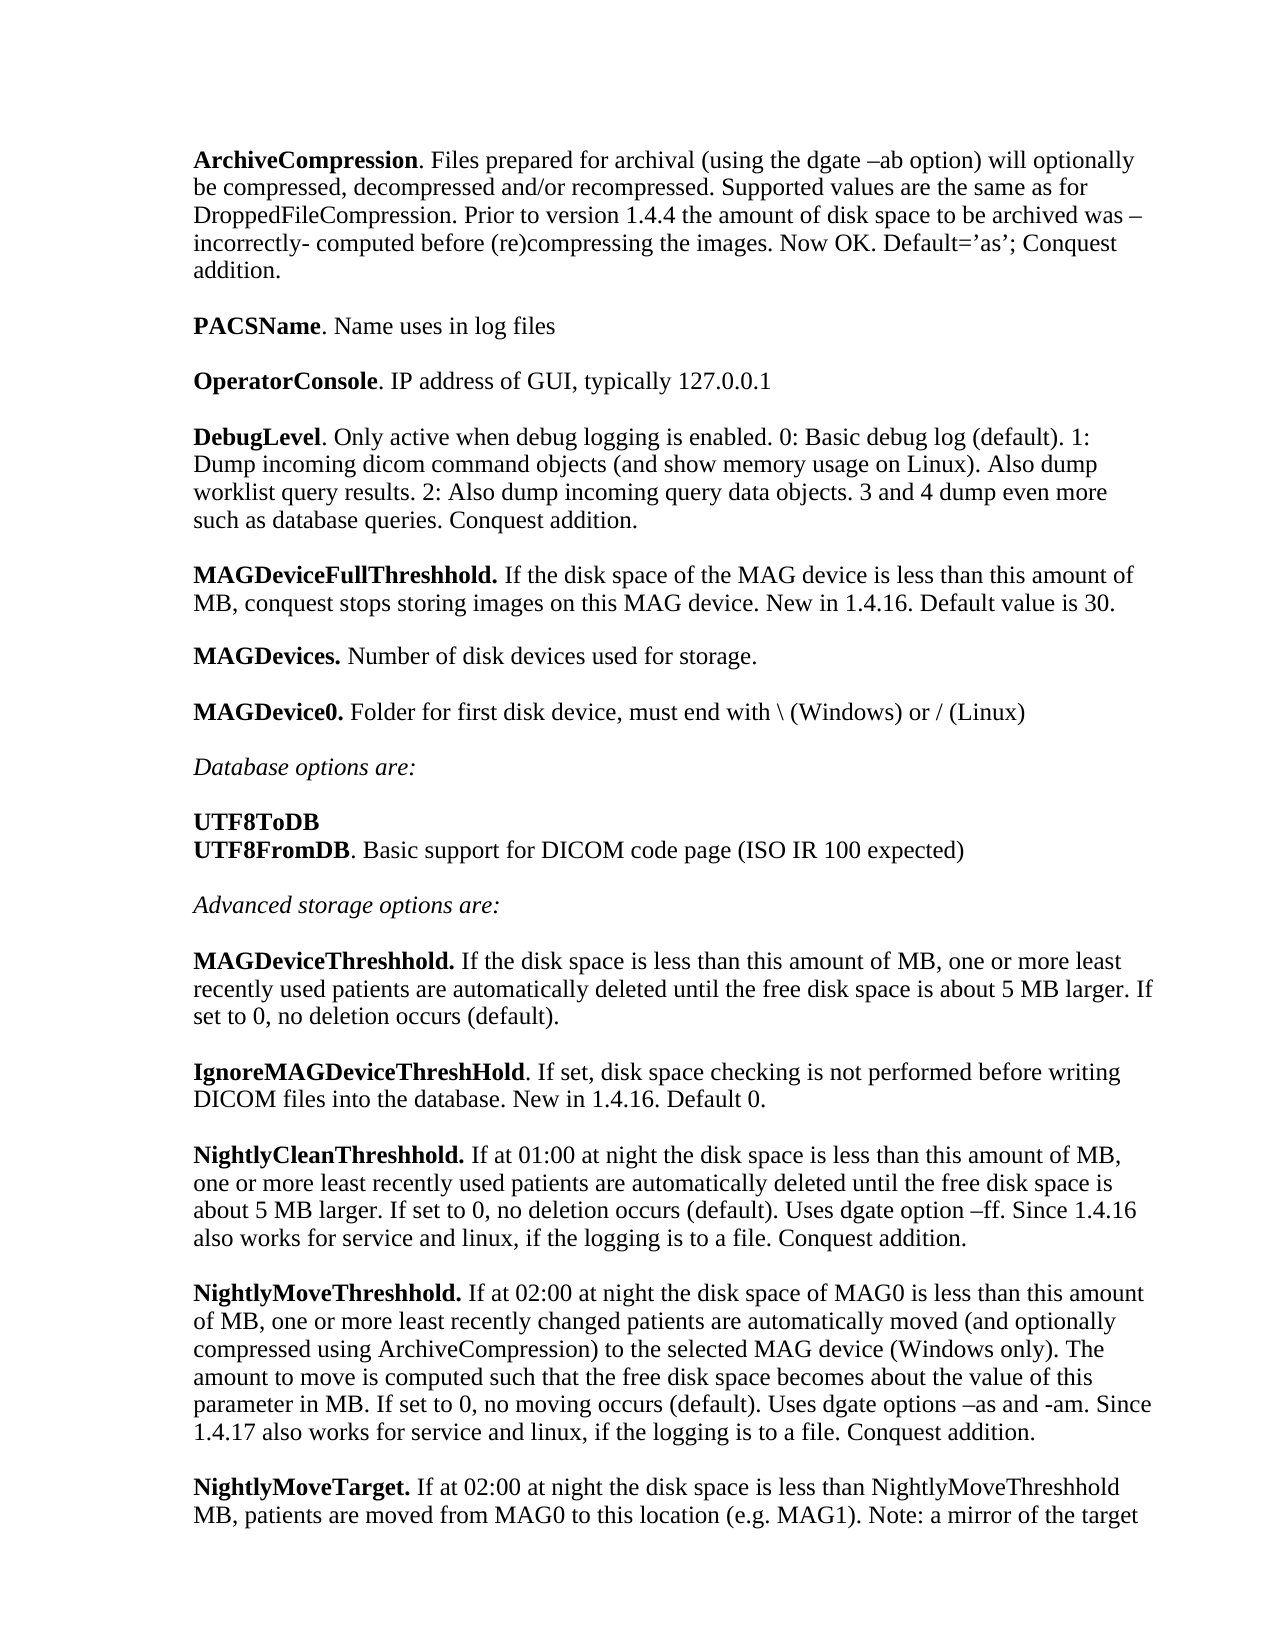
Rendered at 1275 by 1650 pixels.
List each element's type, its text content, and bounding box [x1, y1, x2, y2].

text UTF8FromDB. Basic support for DICOM code page (ISO IR 100 expected) [193, 836, 1157, 864]
text IgnoreMAGDeviceThreshHold. If set, disk space checking is not performed before writing DICOM files into the database. New in 1.4.16. Default 0. [193, 1058, 1157, 1113]
text Advanced storage options are: [193, 892, 1157, 919]
text MAGDevices. Number of disk devices used for storage. [193, 642, 1157, 670]
text UTF8ToDB [193, 808, 1157, 836]
text NightlyCleanThreshhold. If at 01:00 at night the disk space is less than this amount of MB, one or more least recently used patients are automatically deleted until the free disk space is about 5 MB larger. If set to 0, no deletion occurs (default). Uses dgate option –ff. Since 1.4.16 also works for service and linux, if the logging is to a file. Conquest addition. [193, 1141, 1157, 1252]
text MAGDeviceFullThreshhold. If the disk space of the MAG device is less than this amount of MB, conquest stops storing images on this MAG device. New in 1.4.16. Default value is 30. [193, 561, 1157, 617]
text MAGDeviceThreshhold. If the disk space is less than this amount of MB, one or more least recently used patients are automatically deleted until the free disk space is about 5 MB larger. If set to 0, no deletion occurs (default). [193, 947, 1157, 1030]
text Database options are: [193, 753, 1157, 781]
text OperatorConsole. IP address of GUI, typically 127.0.0.1 [193, 367, 1157, 395]
subtitle DebugLevel. Only active when debug logging is enabled. 0: Basic debug log (default). 1: Dump incoming dicom command objects (and show memory usage on Linux). Also dump worklist query results. 2: Also dump incoming query data objects. 3 and 4 dump even more such as database queries. Conquest addition. [193, 423, 1157, 534]
text PACSName. Name uses in log files [193, 312, 1157, 340]
text NightlyMoveThreshhold. If at 02:00 at night the disk space of MAG0 is less than this amount of MB, one or more least recently changed patients are automatically moved (and optionally compressed using ArchiveCompression) to the selected MAG device (Windows only). The amount to move is computed such that the free disk space becomes about the value of this parameter in MB. If set to 0, no moving occurs (default). Uses dgate options –as and -am. Since 1.4.17 also works for service and linux, if the logging is to a file. Conquest addition. [193, 1279, 1157, 1446]
text ArchiveCompression. Files prepared for archival (using the dgate –ab option) will optionally be compressed, decompressed and/or recompressed. Supported values are the same as for DroppedFileCompression. Prior to version 1.4.4 the amount of disk space to be archived was –incorrectly- computed before (re)compressing the images. Now OK. Default=’as’; Conquest addition. [193, 146, 1157, 284]
text NightlyMoveTarget. If at 02:00 at night the disk space is less than NightlyMoveThreshhold MB, patients are moved from MAG0 to this location (e.g. MAG1). Note: a mirror of the target [193, 1473, 1157, 1529]
text MAGDevice0. Folder for first disk device, must end with \ (Windows) or / (Linux) [193, 698, 1157, 725]
